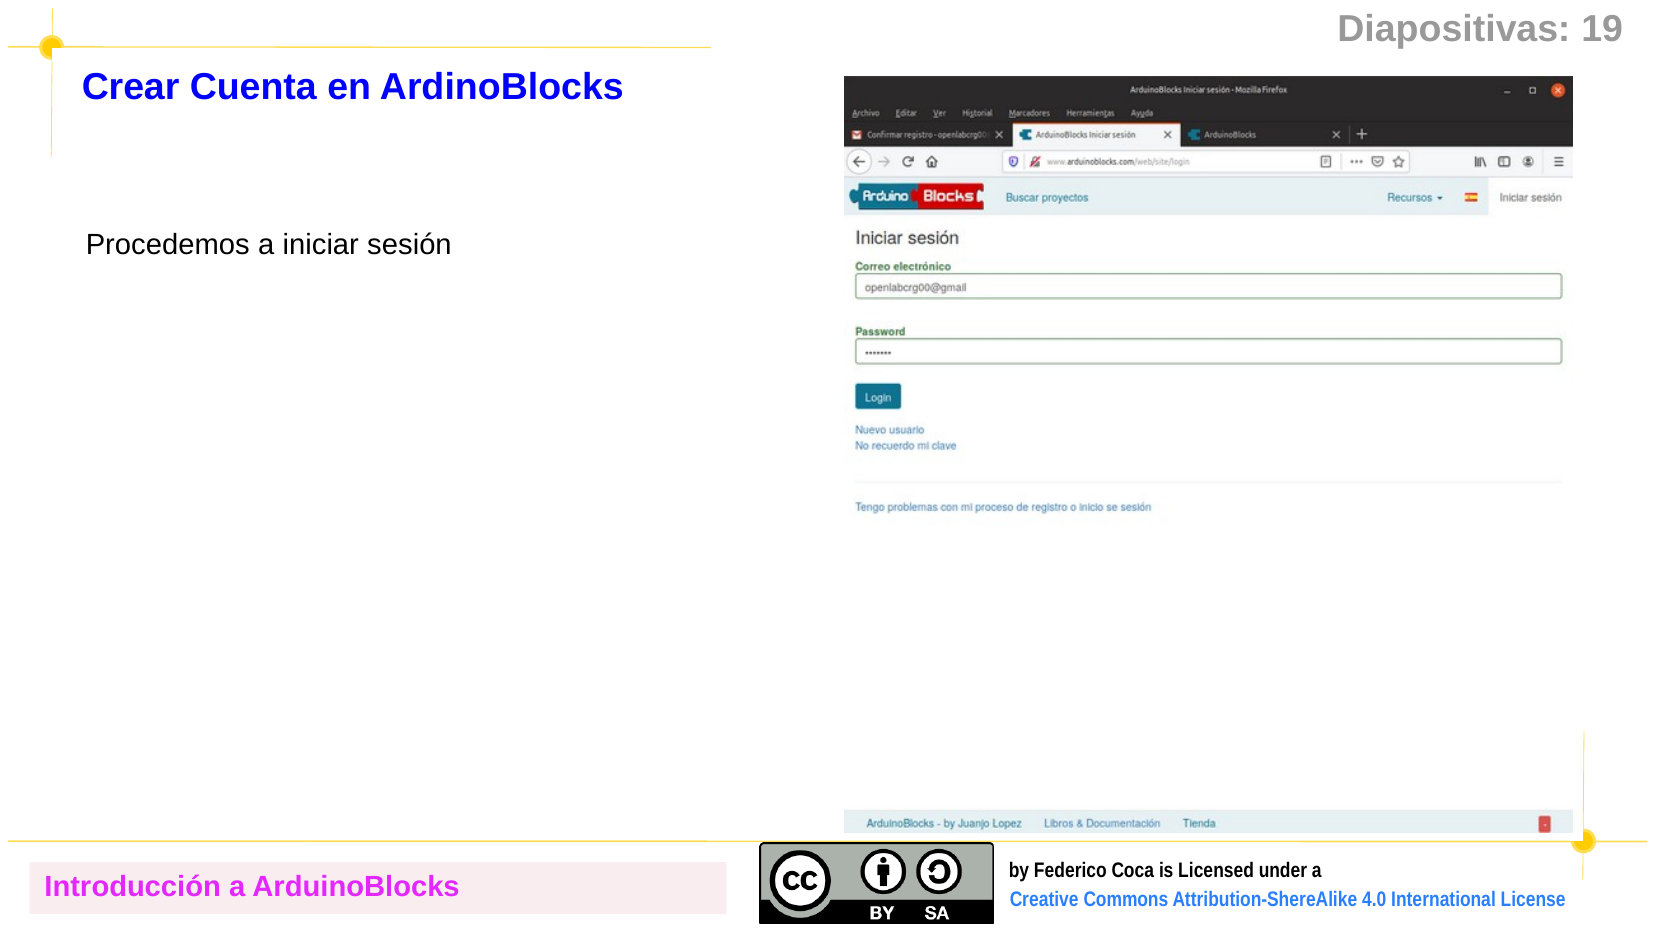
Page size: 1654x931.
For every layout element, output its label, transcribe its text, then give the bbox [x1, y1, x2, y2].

text_box Procedemos a iniciar sesión [71, 220, 720, 347]
text_box Introducción a ArduinoBlocks [29, 862, 727, 915]
text_box Crear Cuenta en ArdinoBlocks [67, 58, 1207, 116]
picture [844, 76, 1573, 833]
text_box Diapositivas: 19 [1322, 0, 1644, 57]
